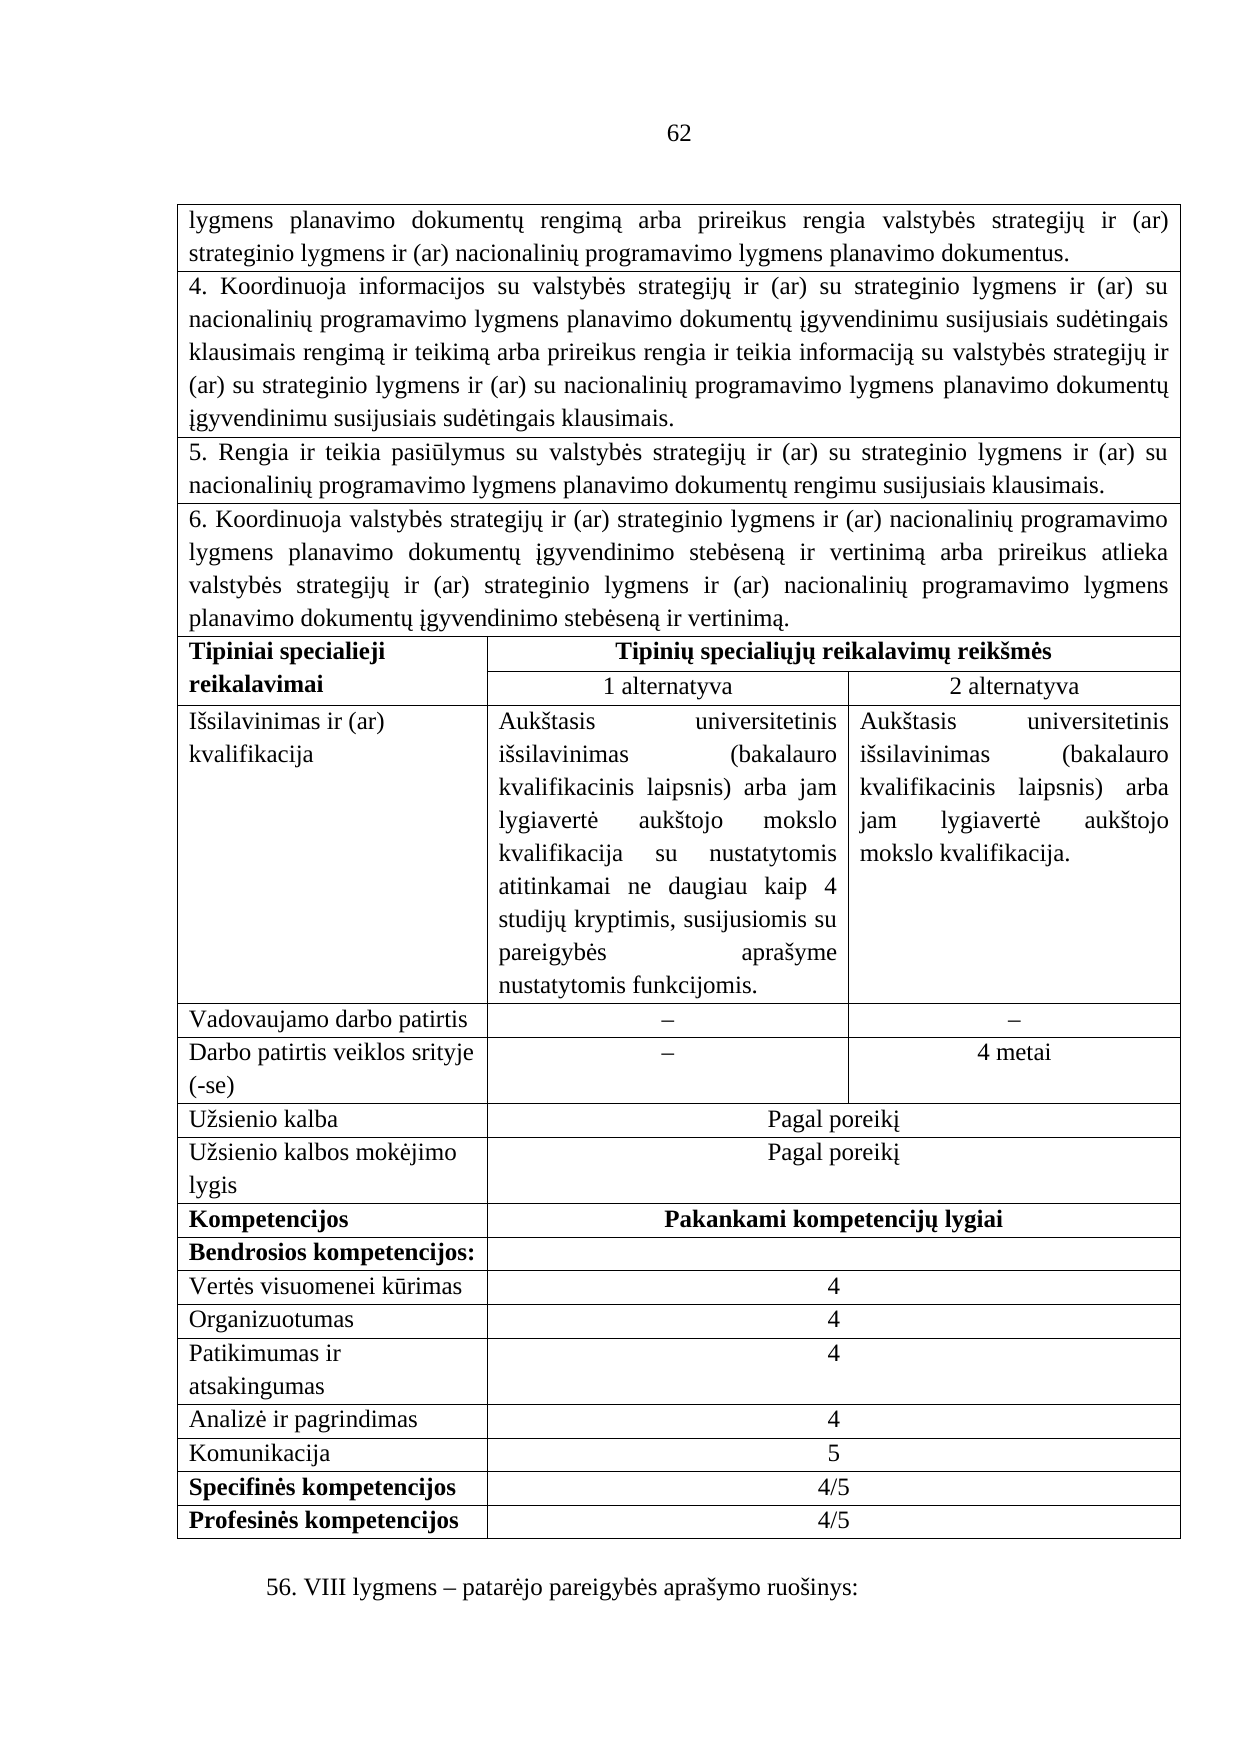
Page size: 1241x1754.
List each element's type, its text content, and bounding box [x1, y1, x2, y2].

table_cell Išsilavinimas ir (ar) kvalifikacija [178, 706, 487, 1003]
table_cell Vertės visuomenei kūrimas [178, 1271, 487, 1304]
table_cell Kompetencijos [178, 1204, 487, 1237]
table_cell Užsienio kalba [178, 1104, 487, 1137]
table_cell Aukštasis universitetinis išsilavinimas (bakalauro kvalifikacinis laipsnis) arba jam lygiavertė aukštojo mokslo kvalifikacija. [849, 706, 1180, 1003]
table_cell [488, 1238, 1180, 1270]
table_cell Pagal poreikį [488, 1104, 1180, 1137]
table_cell Tipinių specialiųjų reikalavimų reikšmės [488, 637, 1180, 671]
table_cell 4 [488, 1271, 1180, 1304]
table_cell 4 [488, 1339, 1180, 1404]
table_cell 4. Koordinuoja informacijos su valstybės strategijų ir (ar) su strateginio lygmens ir (ar) su nacionalinių programavimo lygmens planavimo dokumentų įgyvendinimu susijusiais sudėtingais klausimais rengimą ir teikimą arba prireikus rengia ir teikia informaciją su valstybės strategijų ir (ar) su strateginio lygmens ir (ar) su nacionalinių programavimo lygmens planavimo dokumentų įgyvendinimu susijusiais sudėtingais klausimais. [178, 272, 1180, 437]
table_cell 4/5 [488, 1506, 1180, 1538]
table_cell 4 metai [849, 1038, 1180, 1103]
text 56. VIII lygmens – patarėjo pareigybės aprašymo ruošinys: [177, 1572, 1181, 1601]
table_cell 4/5 [488, 1472, 1180, 1505]
table_cell 2 alternatyva [849, 672, 1180, 705]
table_cell 4 [488, 1305, 1180, 1337]
table_cell Darbo patirtis veiklos srityje (-se) [178, 1038, 487, 1103]
table_cell 1 alternatyva [488, 672, 848, 705]
table_cell Aukštasis universitetinis išsilavinimas (bakalauro kvalifikacinis laipsnis) arba jam lygiavertė aukštojo mokslo kvalifikacija su nustatytomis atitinkamai ne daugiau kaip 4 studijų kryptimis, susijusiomis su pareigybės aprašyme nustatytomis funkcijomis. [488, 706, 848, 1003]
table_cell Užsienio kalbos mokėjimo lygis [178, 1138, 487, 1203]
table_cell 5 [488, 1439, 1180, 1471]
table_cell 6. Koordinuoja valstybės strategijų ir (ar) strateginio lygmens ir (ar) nacionalinių programavimo lygmens planavimo dokumentų įgyvendinimo stebėseną ir vertinimą arba prireikus atlieka valstybės strategijų ir (ar) strateginio lygmens ir (ar) nacionalinių programavimo lygmens planavimo dokumentų įgyvendinimo stebėseną ir vertinimą. [178, 504, 1180, 636]
table_cell lygmens planavimo dokumentų rengimą arba prireikus rengia valstybės strategijų ir (ar) strateginio lygmens ir (ar) nacionalinių programavimo lygmens planavimo dokumentus. [178, 205, 1180, 271]
table_cell – [849, 1004, 1180, 1037]
table_cell 5. Rengia ir teikia pasiūlymus su valstybės strategijų ir (ar) su strateginio lygmens ir (ar) su nacionalinių programavimo lygmens planavimo dokumentų rengimu susijusiais klausimais. [178, 438, 1180, 503]
table_cell Analizė ir pagrindimas [178, 1405, 487, 1438]
table_cell Organizuotumas [178, 1305, 487, 1337]
table_cell Profesinės kompetencijos [178, 1506, 487, 1538]
table_cell – [488, 1038, 848, 1103]
table_cell Vadovaujamo darbo patirtis [178, 1004, 487, 1037]
table_cell Bendrosios kompetencijos: [178, 1238, 487, 1270]
table_cell Tipiniai specialieji reikalavimai [178, 637, 487, 705]
table_cell Pakankami kompetencijų lygiai [488, 1204, 1180, 1237]
table_cell Specifinės kompetencijos [178, 1472, 487, 1505]
table_cell Komunikacija [178, 1439, 487, 1471]
table_cell Patikimumas ir atsakingumas [178, 1339, 487, 1404]
table_cell Pagal poreikį [488, 1138, 1180, 1203]
table_cell – [488, 1004, 848, 1037]
table_cell 4 [488, 1405, 1180, 1438]
